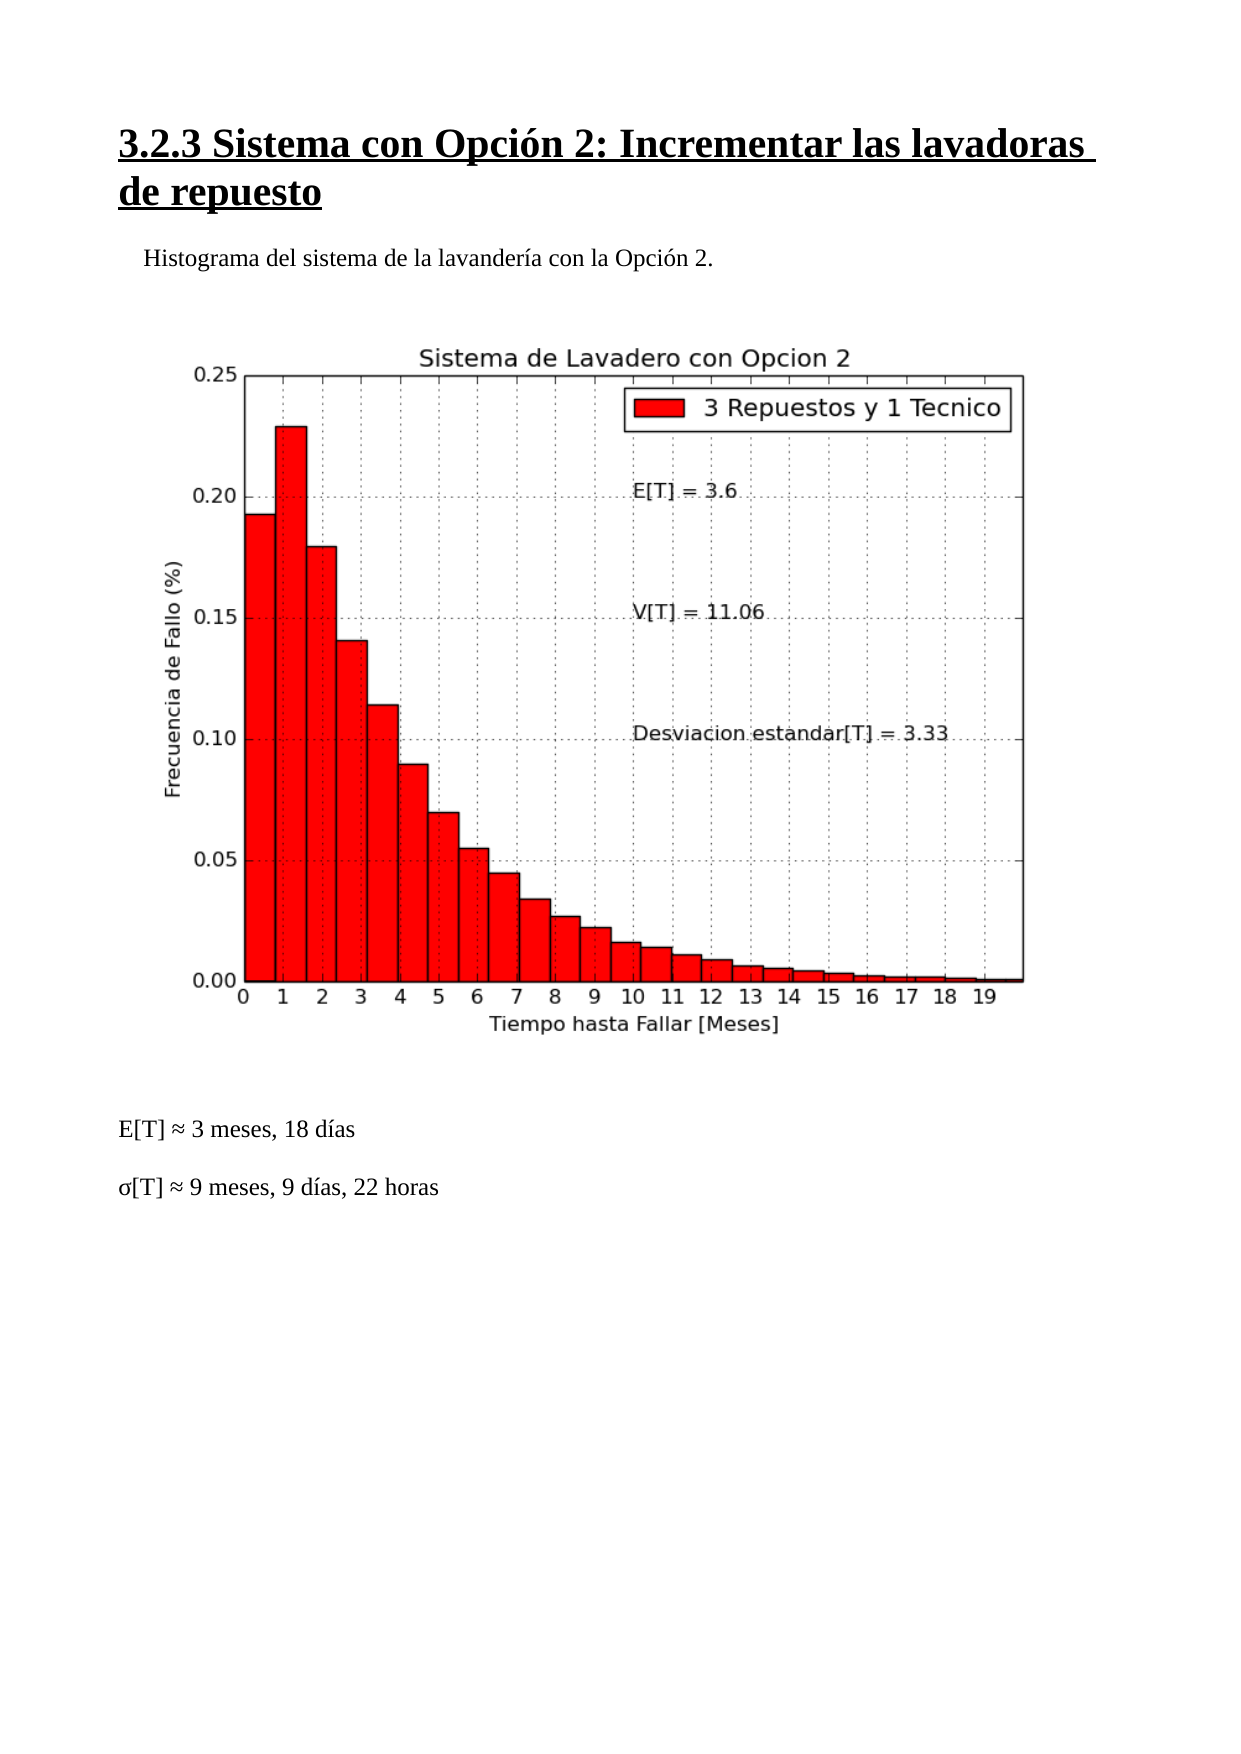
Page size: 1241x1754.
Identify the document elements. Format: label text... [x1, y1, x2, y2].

picture [118, 300, 1123, 1057]
text σ[T] ≈ 9 meses, 9 días, 22 horas [118, 1172, 1122, 1201]
text 3.2.3 Sistema con Opción 2: Incrementar las lavadoras de repuesto [118, 118, 1122, 214]
text Histograma del sistema de la lavandería con la Opción 2. [118, 243, 1122, 271]
text E[T] ≈ 3 meses, 18 días [118, 1114, 1122, 1143]
